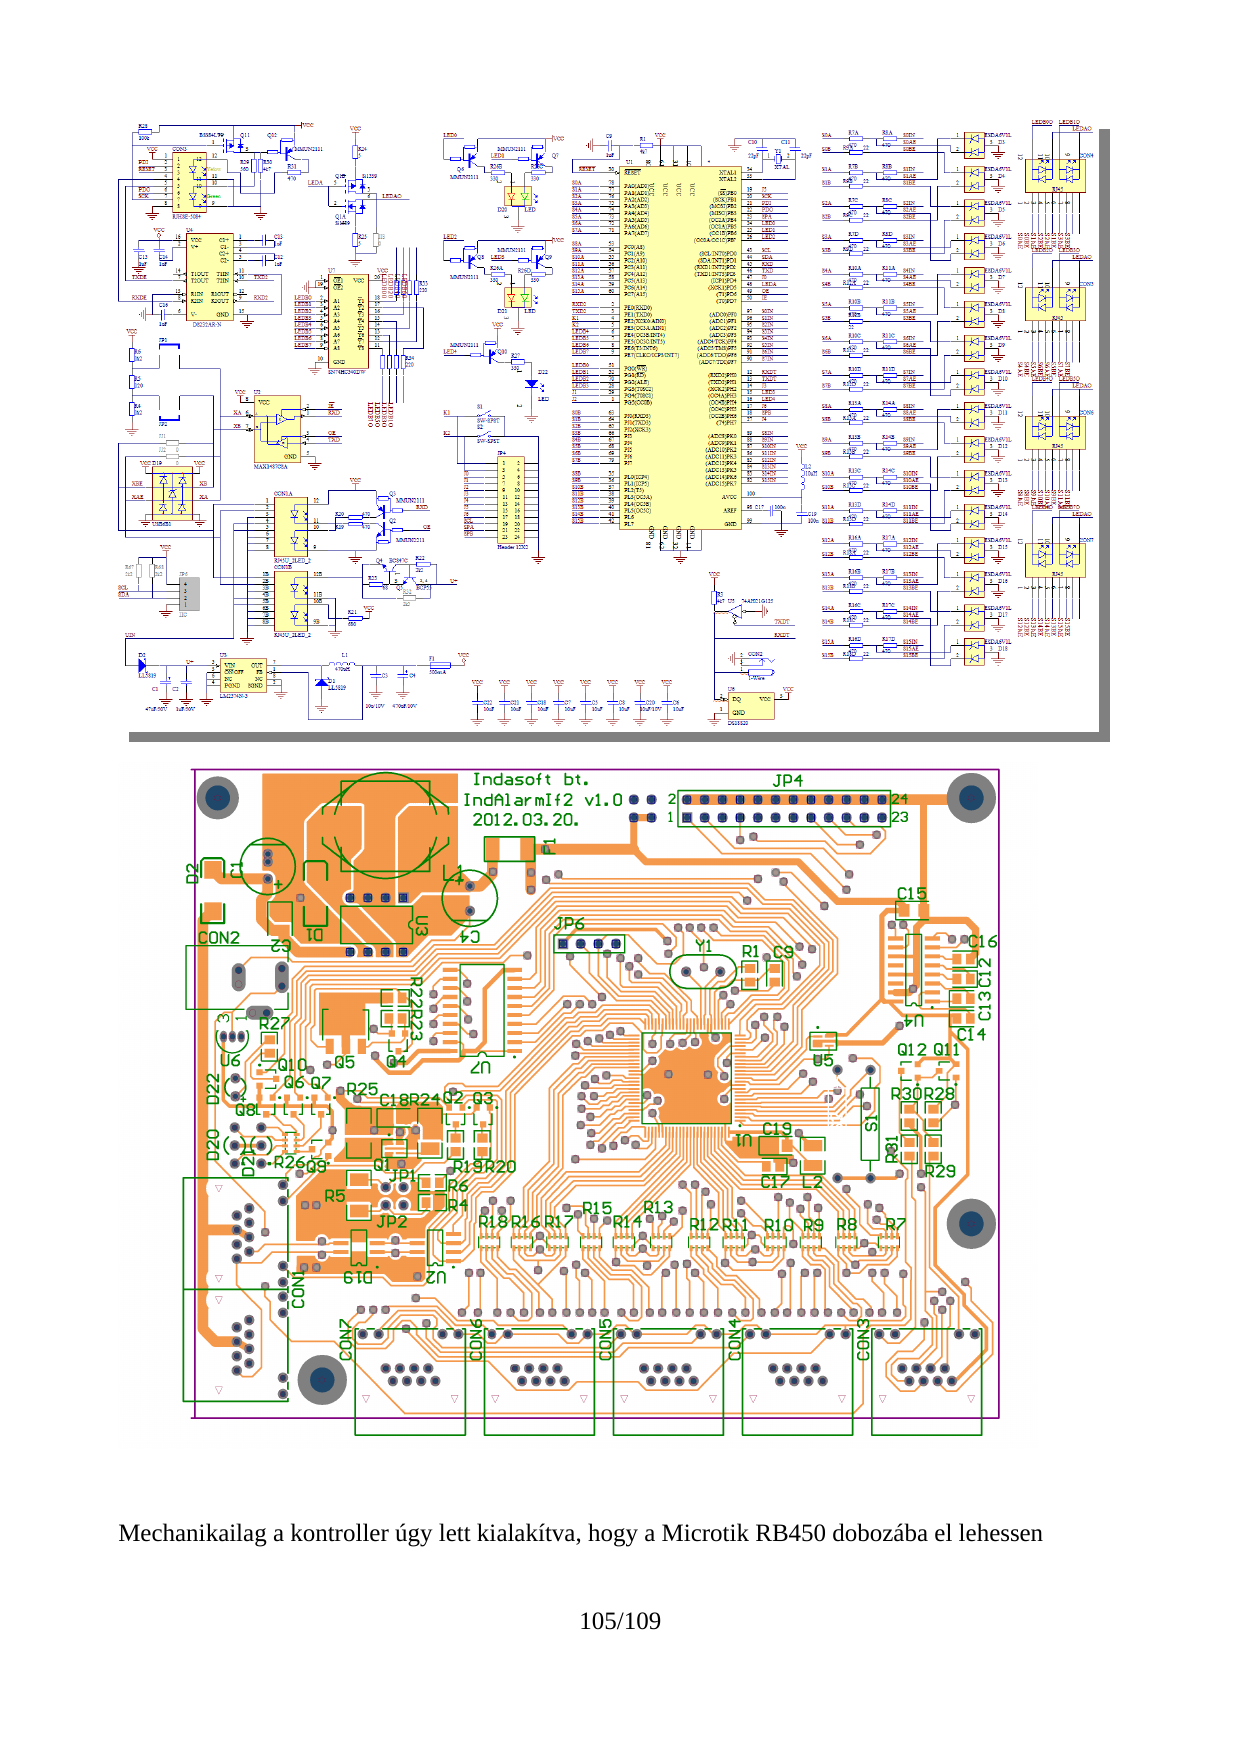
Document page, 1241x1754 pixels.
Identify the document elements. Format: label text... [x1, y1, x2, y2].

text Mechanikailag a kontroller úgy lett kialakítva, hogy a Microtik RB450 dobozába el lehessen [118, 1518, 1122, 1547]
picture [118, 118, 1099, 732]
picture [118, 762, 1039, 1449]
